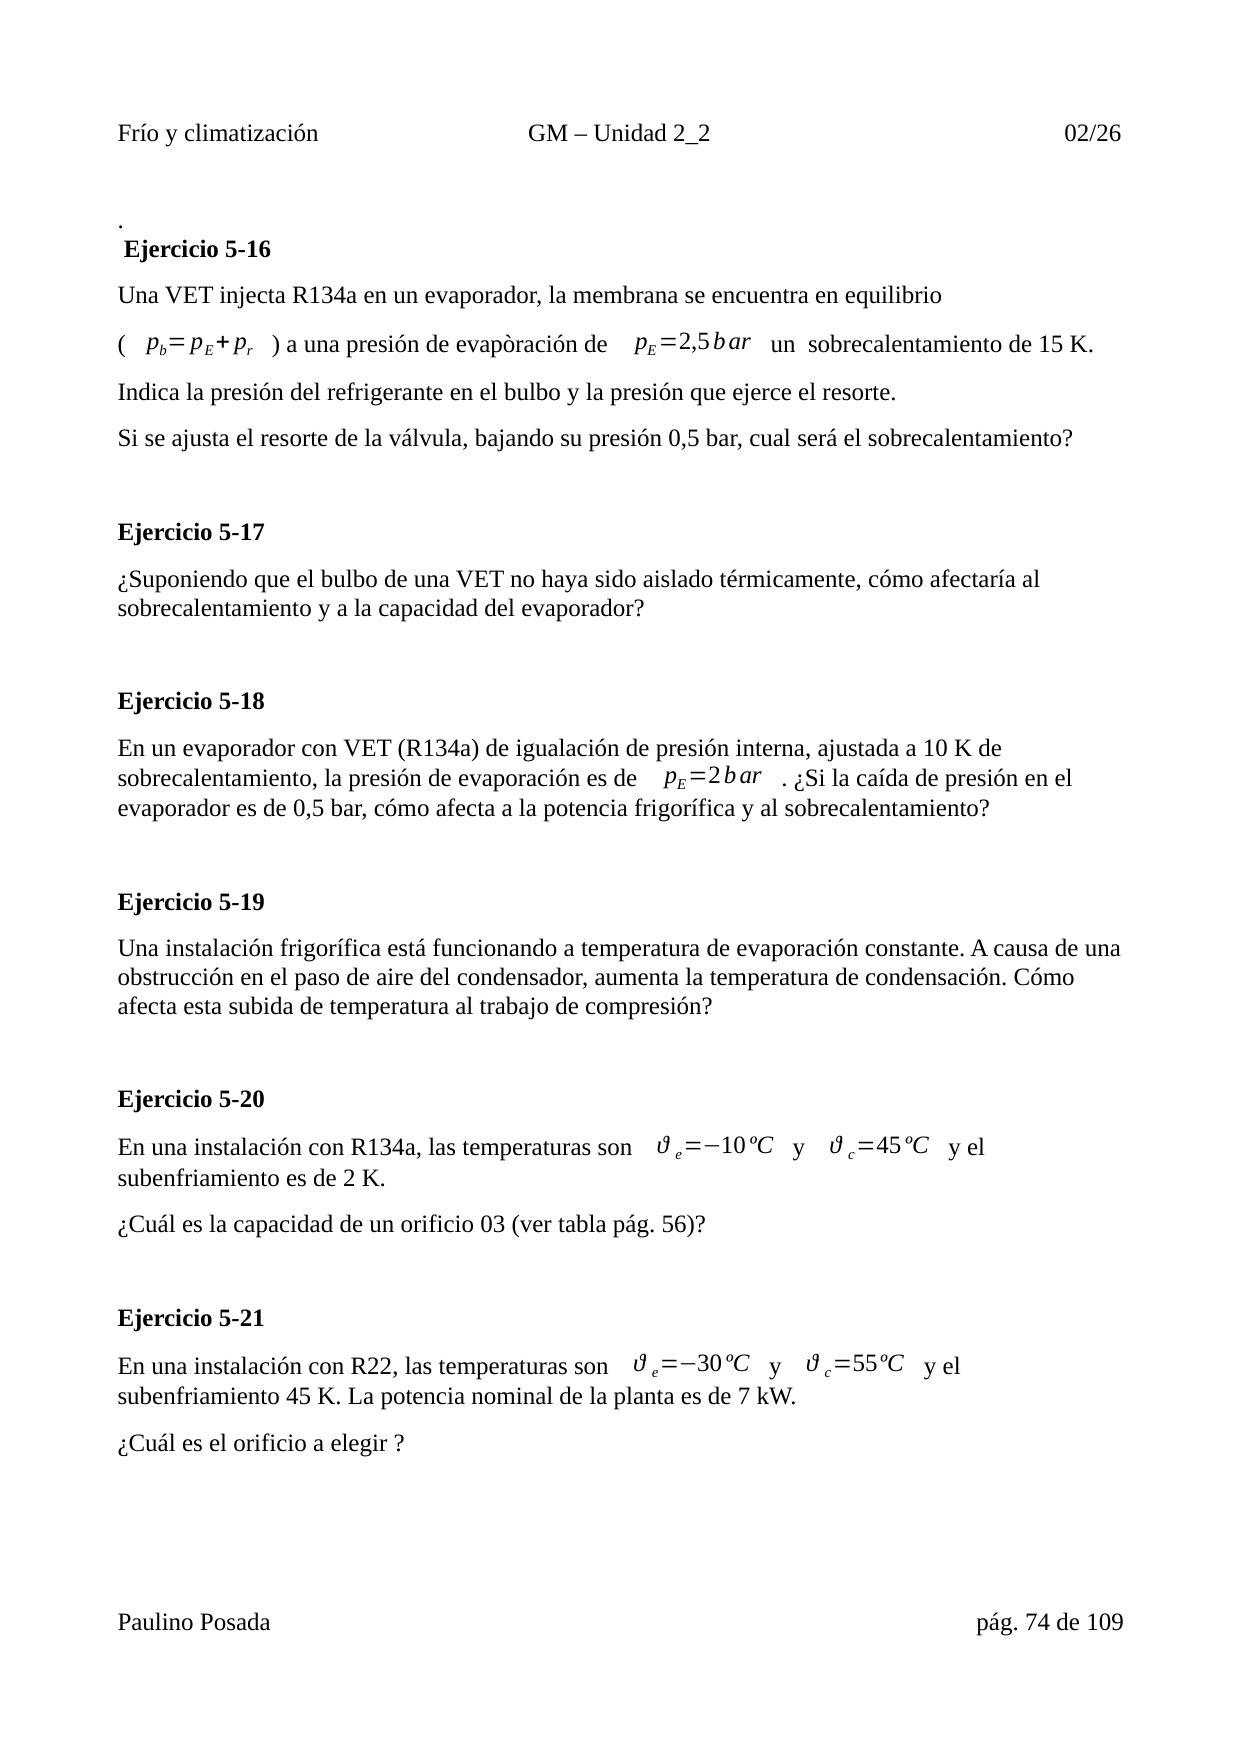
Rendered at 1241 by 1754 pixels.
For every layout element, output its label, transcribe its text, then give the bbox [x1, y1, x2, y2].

text Ejercicio 5-16 [5, 234, 1123, 263]
text Si se ajusta el resorte de la válvula, bajando su presión 0,5 bar, cual será el sobrecalentamiento? [117, 423, 1123, 452]
text () a una presión de evapòración de un sobrecalentamiento de 15 K. [117, 327, 1123, 359]
text Una VET injecta R134a en un evaporador, la membrana se encuentra en equilibrio [117, 281, 1123, 309]
text En un evaporador con VET (R134a) de igualación de presión interna, ajustada a 10 K de sobrecalentamiento, la presión de evaporación es de . ¿Si la caída de presión en el evaporador es de 0,5 bar, cómo afecta a la potencia frigorífica y al sobrecalentamiento? [117, 733, 1123, 822]
text Ejercicio 5-19 [117, 887, 1123, 915]
text Indica la presión del refrigerante en el bulbo y la presión que ejerce el resorte. [117, 377, 1123, 406]
text ¿Cuál es la capacidad de un orificio 03 (ver tabla pág. 56)? [117, 1209, 1123, 1238]
text ¿Suponiendo que el bulbo de una VET no haya sido aislado térmicamente, cómo afectaría al sobrecalentamiento y a la capacidad del evaporador? [117, 564, 1123, 621]
text . [5, 205, 1123, 234]
text Ejercicio 5-20 [117, 1084, 1123, 1113]
text En una instalación con R134a, las temperaturas son y y el subenfriamiento es de 2 K. [117, 1131, 1123, 1191]
text Ejercicio 5-17 [117, 517, 1123, 546]
text ¿Cuál es el orificio a elegir ? [117, 1428, 1123, 1457]
text En una instalación con R22, las temperaturas son y y el subenfriamiento 45 K. La potencia nominal de la planta es de 7 kW. [117, 1350, 1123, 1410]
text Una instalación frigorífica está funcionando a temperatura de evaporación constante. A causa de una obstrucción en el paso de aire del condensador, aumenta la temperatura de condensación. Cómo afecta esta subida de temperatura al trabajo de compresión? [117, 933, 1123, 1019]
text Ejercicio 5-18 [117, 686, 1123, 715]
text Ejercicio 5-21 [117, 1303, 1123, 1332]
